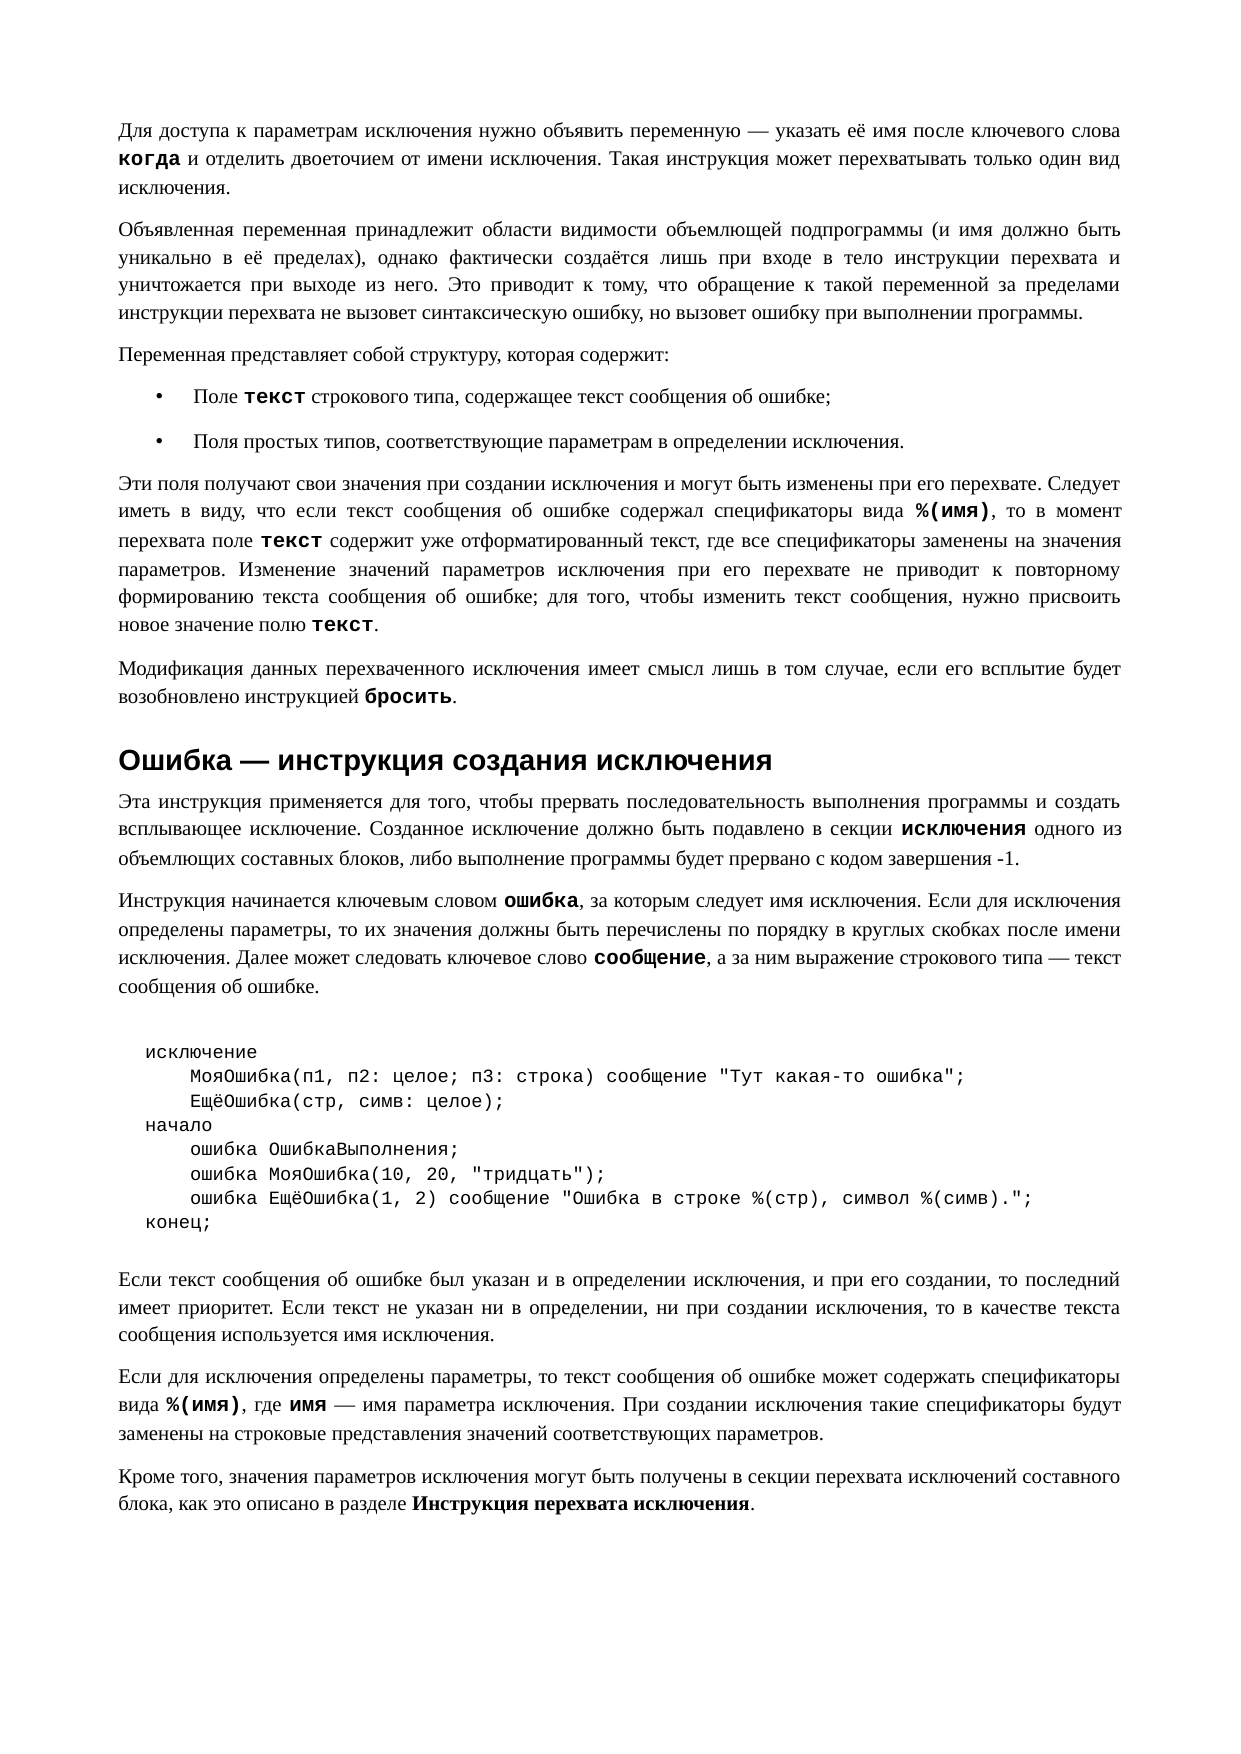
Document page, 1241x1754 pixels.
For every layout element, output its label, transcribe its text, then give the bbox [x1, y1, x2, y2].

text Если для исключения определены параметры, то текст сообщения об ошибке может содержать спецификаторы вида %(имя), где имя — имя параметра исключения. При создании исключения такие спецификаторы будут заменены на строковые представления значений соответствующих параметров. [118, 1364, 1122, 1445]
text Эта инструкция применяется для того, чтобы прервать последовательность выполнения программы и создать всплывающее исключение. Созданное исключение должно быть подавлено в секции исключения одного из объемлющих составных блоков, либо выполнение программы будет прервано с кодом завершения -1. [118, 789, 1122, 869]
text исключение МояОшибка(п1, п2: целое; п3: строка) сообщение "Тут какая-то ошибка"; ЕщёОшибка(стр, симв: целое); начало ошибка ОшибкаВыполнения; ошибка МояОшибка(10, 20, "тридцать"); ошибка ЕщёОшибка(1, 2) сообщение "Ошибка в строке %(стр), символ %(симв)."; конец; [136, 1034, 1104, 1243]
text Переменная представляет собой структуру, которая содержит: [118, 342, 1122, 366]
list Поле текст строкового типа, содержащее текст сообщения об ошибке; [156, 384, 1122, 410]
subtitle Ошибка — инструкция создания исключения [118, 743, 1122, 776]
text Объявленная переменная принадлежит области видимости объемлющей подпрограммы (и имя должно быть уникально в её пределах), однако фактически создаётся лишь при входе в тело инструкции перехвата и уничтожается при выходе из него. Это приводит к тому, что обращение к такой переменной за пределами инструкции перехвата не вызовет синтаксическую ошибку, но вызовет ошибку при выполнении программы. [118, 217, 1122, 324]
text Модификация данных перехваченного исключения имеет смысл лишь в том случае, если его всплытие будет возобновлено инструкцией бросить. [118, 656, 1122, 709]
list Поля простых типов, соответствующие параметрам в определении исключения. [156, 428, 1122, 453]
text Если текст сообщения об ошибке был указан и в определении исключения, и при его создании, то последний имеет приоритет. Если текст не указан ни в определении, ни при создании исключения, то в качестве текста сообщения используется имя исключения. [118, 1267, 1122, 1346]
text Для доступа к параметрам исключения нужно объявить переменную — указать её имя после ключевого слова когда и отделить двоеточием от имени исключения. Такая инструкция может перехватывать только один вид исключения. [118, 118, 1122, 199]
text Инструкция начинается ключевым словом ошибка, за которым следует имя исключения. Если для исключения определены параметры, то их значения должны быть перечислены по порядку в круглых скобках после имени исключения. Далее может следовать ключевое слово сообщение, а за ним выражение строкового типа — текст сообщения об ошибке. [118, 888, 1122, 998]
text Эти поля получают свои значения при создании исключения и могут быть изменены при его перехвате. Следует иметь в виду, что если текст сообщения об ошибке содержал спецификаторы вида %(имя), то в момент перехвата поле текст содержит уже отформатированный текст, где все спецификаторы заменены на значения параметров. Изменение значений параметров исключения при его перехвате не приводит к повторному формированию текста сообщения об ошибке; для того, чтобы изменить текст сообщения, нужно присвоить новое значение полю текст. [118, 471, 1122, 638]
text Кроме того, значения параметров исключения могут быть получены в секции перехвата исключений составного блока, как это описано в разделе Инструкция перехвата исключения. [118, 1463, 1122, 1515]
